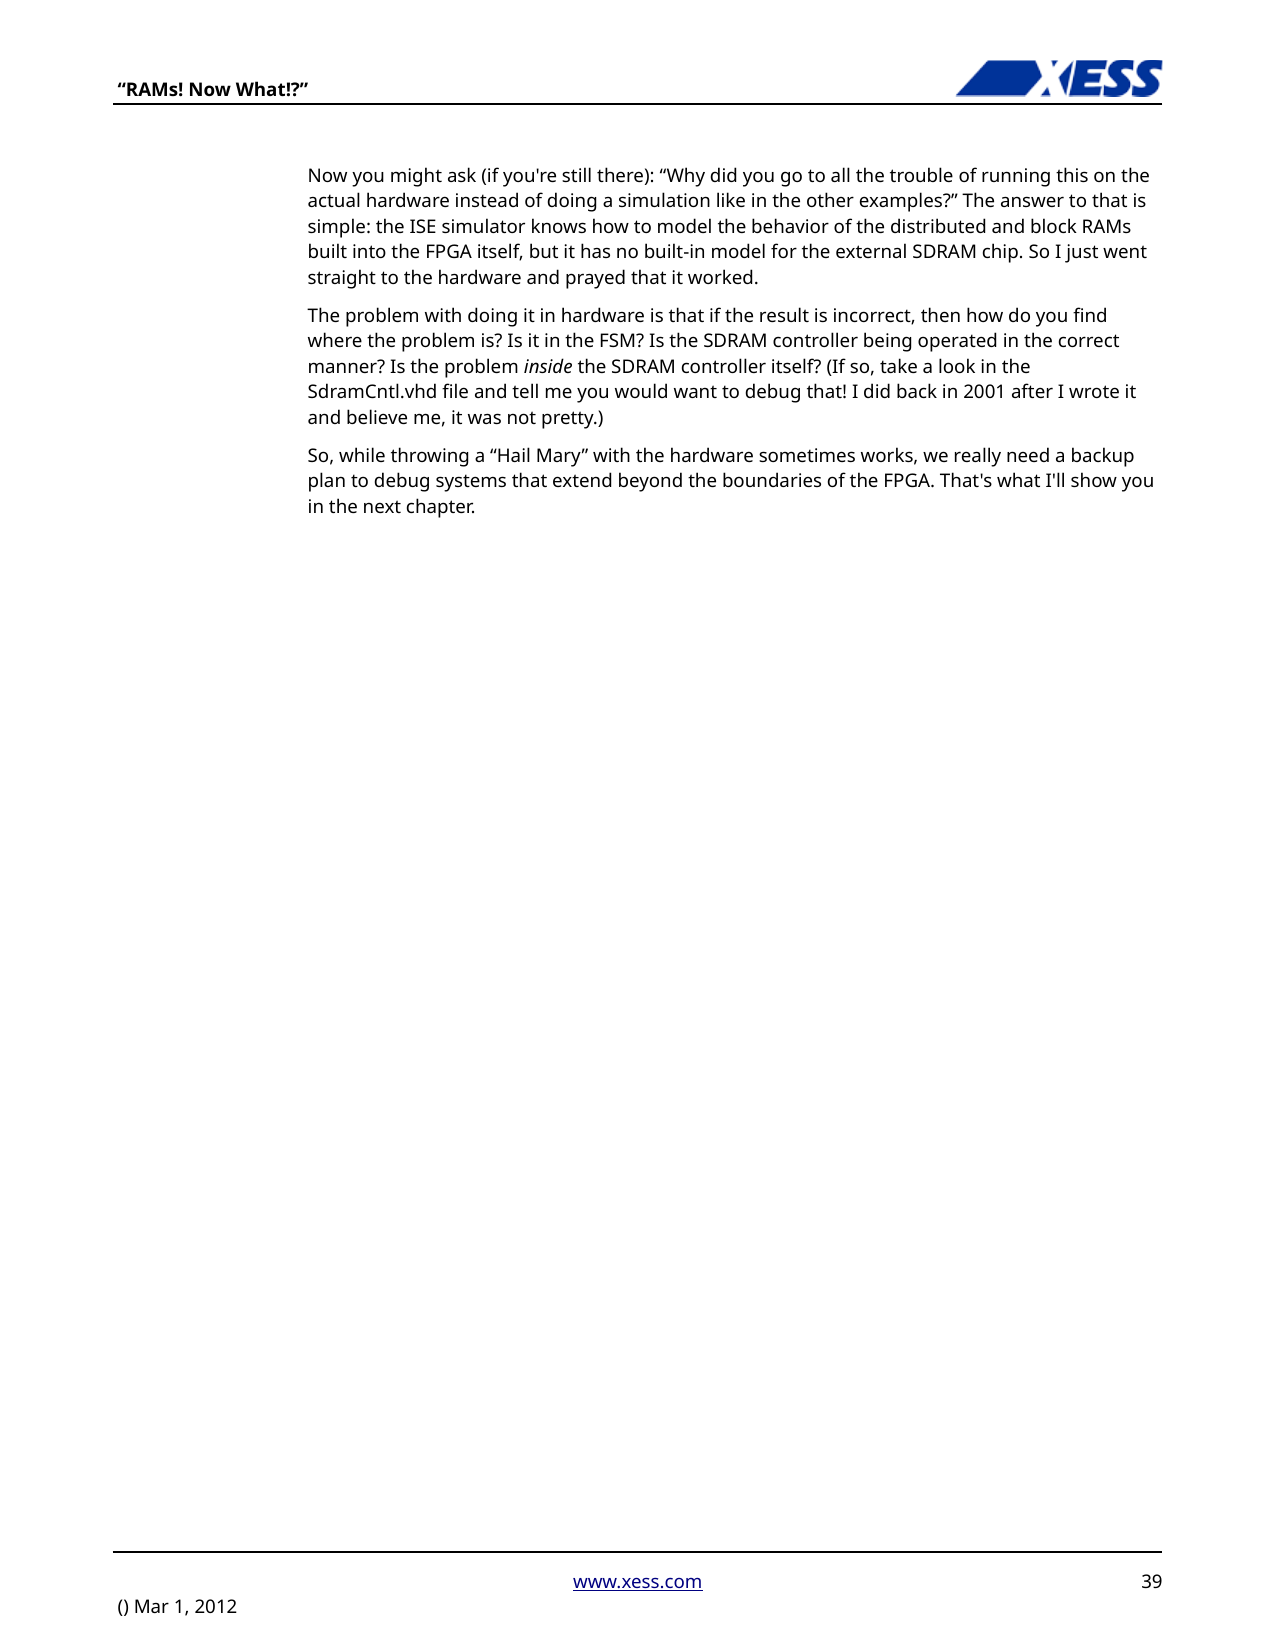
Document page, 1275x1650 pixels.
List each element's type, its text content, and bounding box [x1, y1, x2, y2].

text So, while throwing a “Hail Mary” with the hardware sometimes works, we really need a backup plan to debug systems that extend beyond the boundaries of the FPGA. That's what I'll show you in the next chapter. [307, 442, 1162, 519]
text The problem with doing it in hardware is that if the result is incorrect, then how do you find where the problem is? Is it in the FSM? Is the SDRAM controller being operated in the correct manner? Is the problem inside the SDRAM controller itself? (If so, take a look in the SdramCntl.vhd file and tell me you would want to debug that! I did back in 2001 after I wrote it and believe me, it was not pretty.) [307, 302, 1162, 430]
picture [955, 60, 1163, 97]
text Now you might ask (if you're still there): “Why did you go to all the trouble of running this on the actual hardware instead of doing a simulation like in the other examples?” The answer to that is simple: the ISE simulator knows how to model the behavior of the distributed and block RAMs built into the FPGA itself, but it has no built-in model for the external SDRAM chip. So I just went straight to the hardware and prayed that it worked. [307, 162, 1162, 289]
